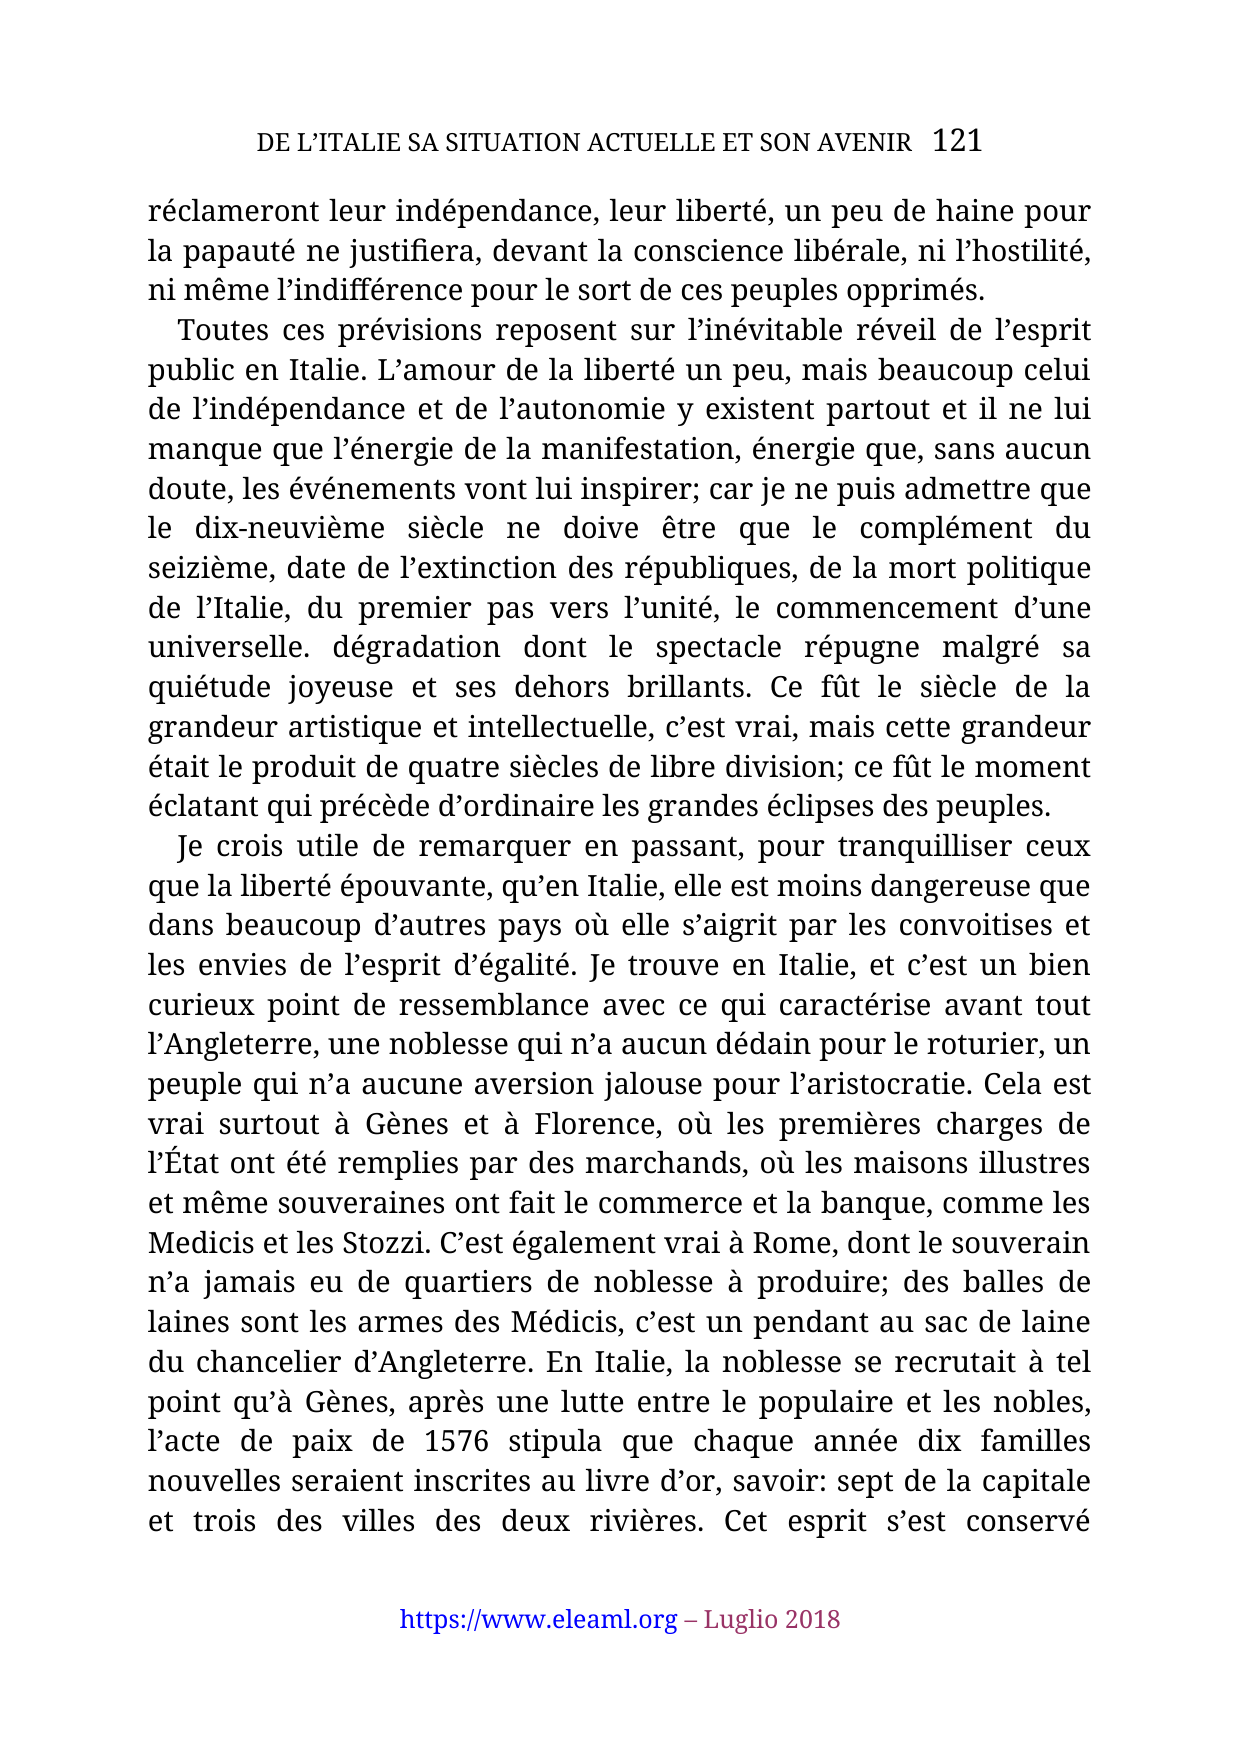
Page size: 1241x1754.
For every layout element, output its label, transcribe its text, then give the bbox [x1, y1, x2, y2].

text Toutes ces prévisions reposent sur l’inévitable réveil de l’esprit public en Italie. L’amour de la liberté un peu, mais beaucoup celui de l’indépendance et de l’autonomie y existent partout et il ne lui manque que l’énergie de la manifestation, énergie que, sans aucun doute, les événements vont lui inspirer; car je ne puis admettre que le dix-neuvième siècle ne doive être que le complément du seizième, date de l’extinction des républiques, de la mort politique de l’Italie, du premier pas vers l’unité, le commencement d’une universelle. dégradation dont le spectacle répugne malgré sa quiétude joyeuse et ses dehors brillants. Ce fût le siècle de la grandeur artistique et intellectuelle, c’est vrai, mais cette grandeur était le produit de quatre siècles de libre division; ce fût le moment éclatant qui précède d’ordinaire les grandes éclipses des peuples. [148, 309, 1093, 825]
text Je crois utile de remarquer en passant, pour tranquilliser ceux que la liberté épouvante, qu’en Italie, elle est moins dangereuse que dans beaucoup d’autres pays où elle s’aigrit par les convoitises et les envies de l’esprit d’égalité. Je trouve en Italie, et c’est un bien curieux point de ressemblance avec ce qui caractérise avant tout l’Angleterre, une noblesse qui n’a aucun dédain pour le roturier, un peuple qui n’a aucune aversion jalouse pour l’aristocratie. Cela est vrai surtout à Gènes et à Florence, où les premières charges de l’État ont été remplies par des marchands, où les maisons illustres et même souveraines ont fait le commerce et la banque, comme les Medicis et les Stozzi. C’est également vrai à Rome, dont le souverain n’a jamais eu de quartiers de noblesse à produire; des balles de laines sont les armes des Médicis, c’est un pendant au sac de laine du chancelier d’Angleterre. En Italie, la noblesse se recrutait à tel point qu’à Gènes, après une lutte entre le populaire et les nobles, l’acte de paix de 1576 stipula que chaque année dix familles nouvelles seraient inscrites au livre d’or, savoir: sept de la capitale et trois des villes des deux rivières. Cet esprit s’est conservé [148, 825, 1093, 1539]
text réclameront leur indépendance, leur liberté, un peu de haine pour la papauté ne justifiera, devant la conscience libérale, ni l’hostilité, ni même l’indifférence pour le sort de ces peuples opprimés. [148, 190, 1093, 309]
